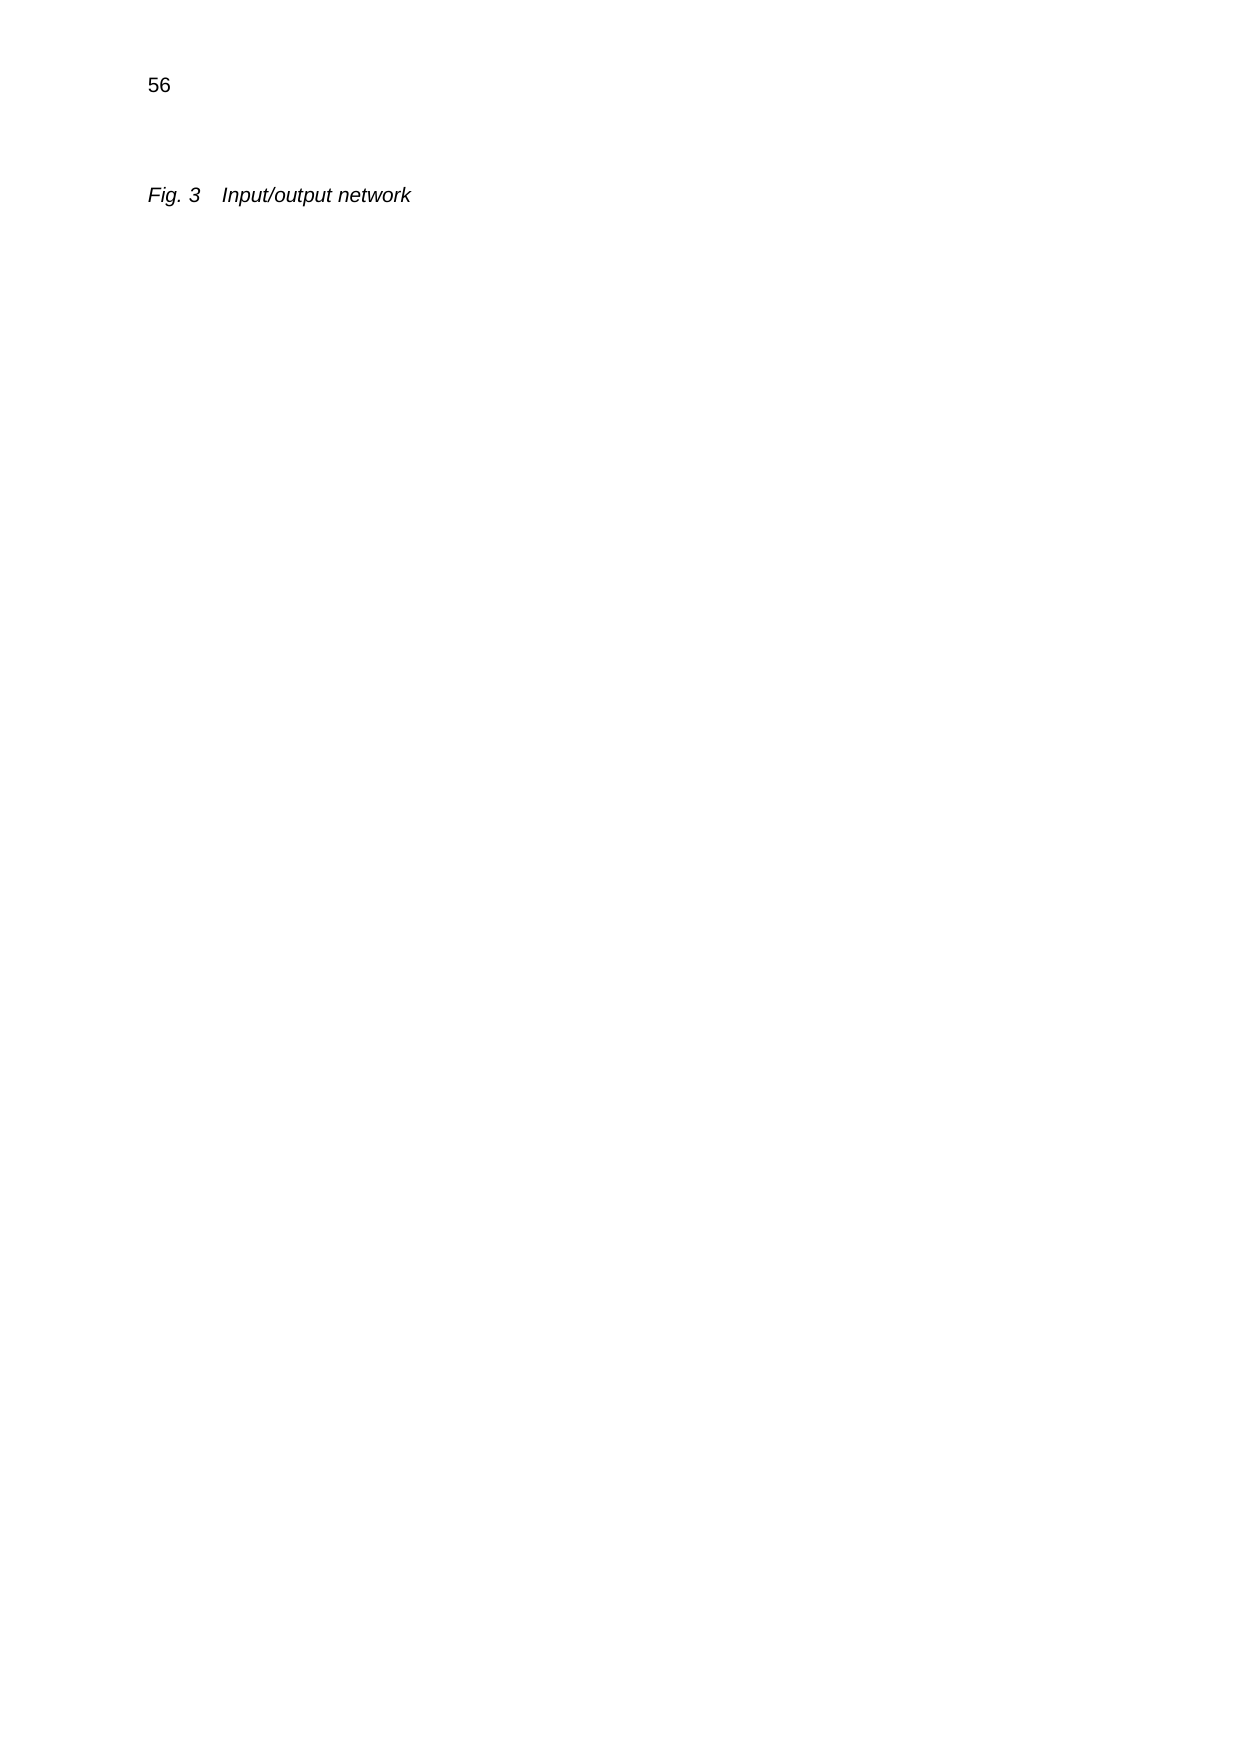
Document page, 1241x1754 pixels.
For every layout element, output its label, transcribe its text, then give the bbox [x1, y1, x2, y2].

text Fig. 3 Input/output network [148, 184, 1092, 207]
